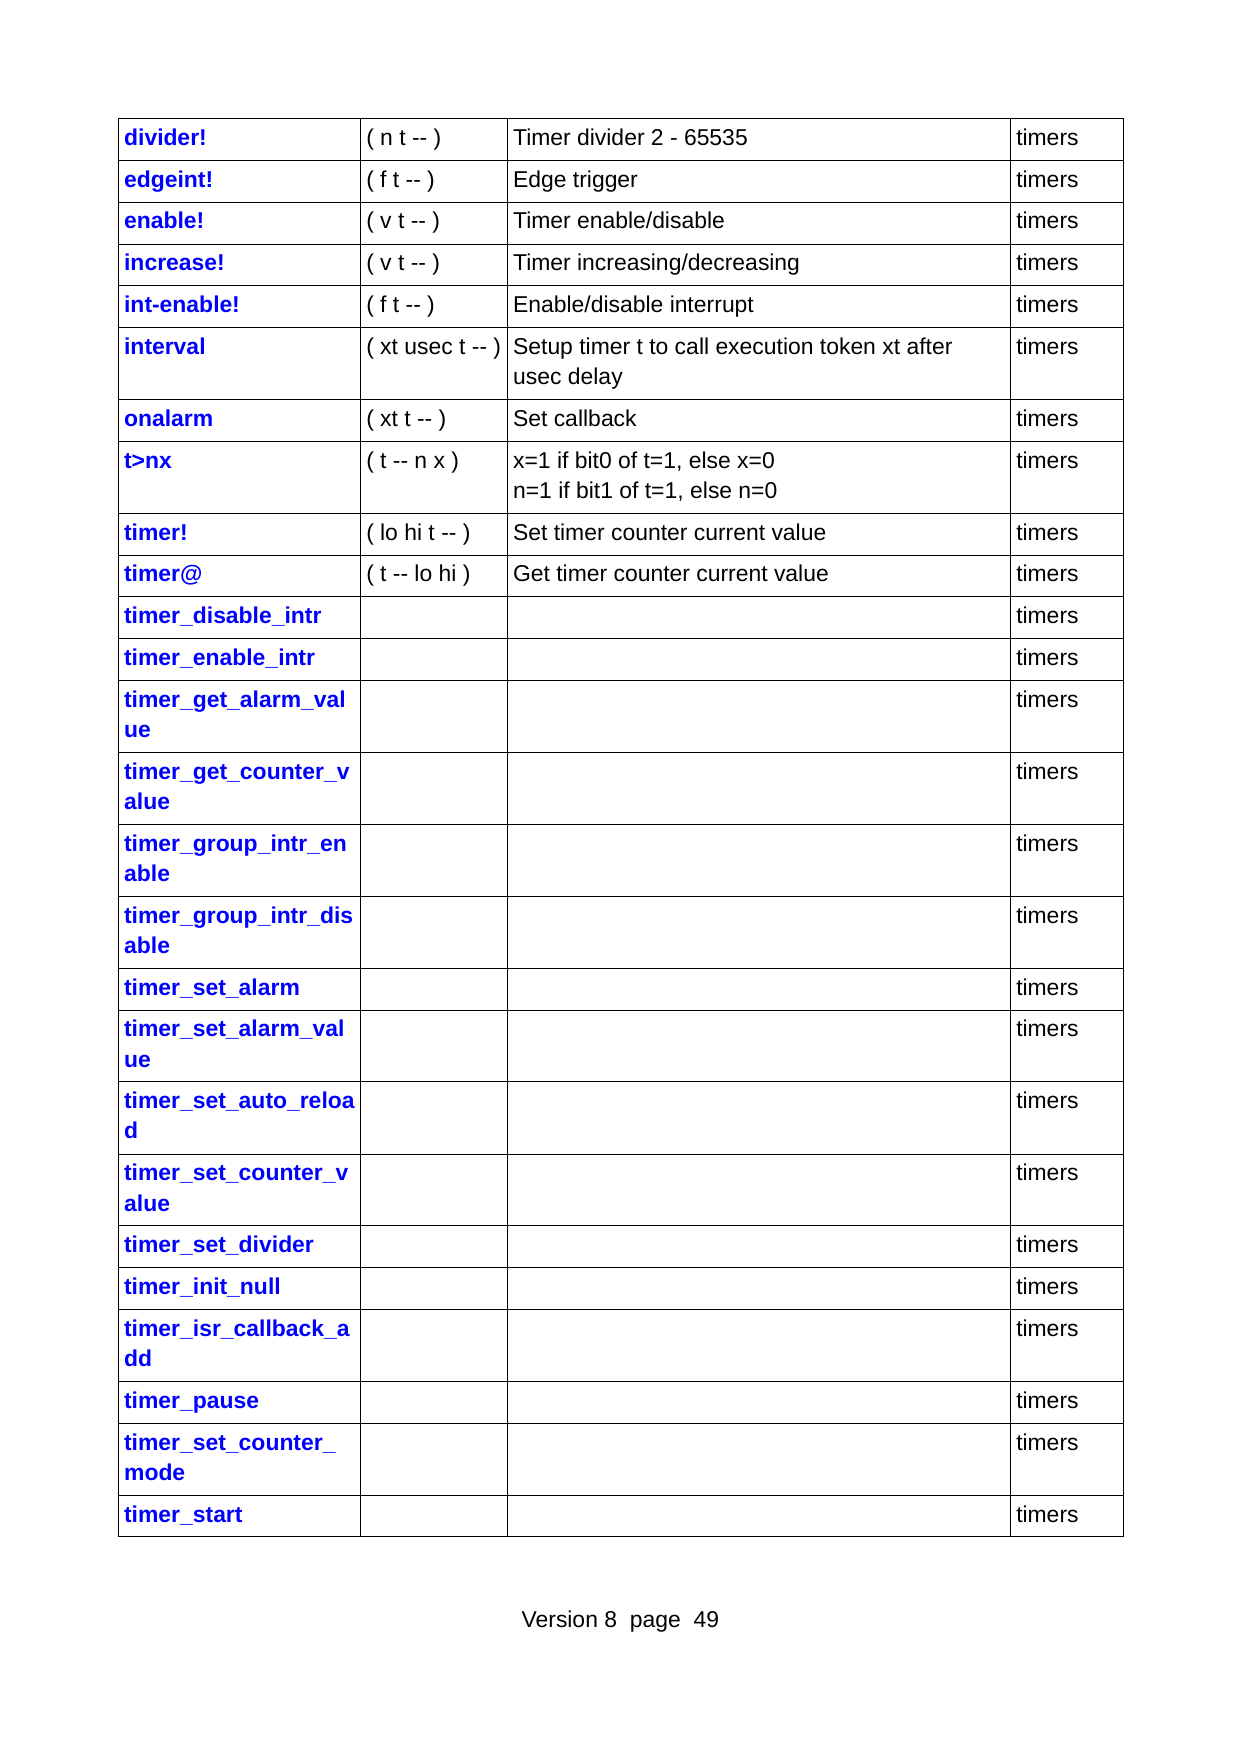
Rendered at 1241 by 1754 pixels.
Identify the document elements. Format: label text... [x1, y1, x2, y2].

table_cell ( t -- lo hi ) [361, 556, 507, 596]
table_cell onalarm [119, 400, 360, 441]
table_cell Timer increasing/decreasing [508, 245, 1010, 285]
table_cell ( f t -- ) [361, 286, 507, 327]
table_cell [361, 1082, 507, 1153]
table_cell timers [1011, 328, 1123, 399]
table_cell timers [1011, 1082, 1123, 1153]
table_cell timer_group_intr_disable [119, 897, 360, 968]
table_cell [361, 1226, 507, 1267]
table_cell ( n t -- ) [361, 119, 507, 160]
table_cell timers [1011, 161, 1123, 202]
table_cell timers [1011, 753, 1123, 824]
table_cell Setup timer t to call execution token xt after usec delay [508, 328, 1010, 399]
table_cell timers [1011, 400, 1123, 441]
table_cell timers [1011, 1011, 1123, 1081]
table_cell timers [1011, 969, 1123, 1009]
table_cell timers [1011, 1496, 1123, 1536]
table_cell enable! [119, 203, 360, 243]
table_cell timers [1011, 1155, 1123, 1225]
table_cell timer_group_intr_enable [119, 825, 360, 896]
table_cell timers [1011, 825, 1123, 896]
table_cell [508, 753, 1010, 824]
table_cell [508, 1226, 1010, 1267]
table_cell [361, 897, 507, 968]
table_cell timers [1011, 442, 1123, 513]
table_cell timers [1011, 1424, 1123, 1495]
table_cell timers [1011, 681, 1123, 752]
table_cell timer_init_null [119, 1268, 360, 1309]
table_cell ( t -- n x ) [361, 442, 507, 513]
table_cell [508, 897, 1010, 968]
table_cell ( xt usec t -- ) [361, 328, 507, 399]
table_cell [508, 1011, 1010, 1081]
table_cell Enable/disable interrupt [508, 286, 1010, 327]
table_cell timer_set_counter_mode [119, 1424, 360, 1495]
table_cell increase! [119, 245, 360, 285]
table_cell timer_start [119, 1496, 360, 1536]
table_cell [361, 1011, 507, 1081]
table_cell timer_isr_callback_add [119, 1310, 360, 1381]
table_cell [361, 1310, 507, 1381]
table_cell [508, 1424, 1010, 1495]
table_cell [361, 1268, 507, 1309]
table_cell [361, 1155, 507, 1225]
table_cell timers [1011, 597, 1123, 638]
table_cell timers [1011, 119, 1123, 160]
table_cell Get timer counter current value [508, 556, 1010, 596]
table_cell timers [1011, 286, 1123, 327]
table_cell Set callback [508, 400, 1010, 441]
table_cell [361, 753, 507, 824]
table_cell [361, 681, 507, 752]
table_cell [508, 597, 1010, 638]
table_cell Timer enable/disable [508, 203, 1010, 243]
table_cell timers [1011, 203, 1123, 243]
table_cell timers [1011, 556, 1123, 596]
table_cell timer_get_counter_value [119, 753, 360, 824]
table_cell timers [1011, 897, 1123, 968]
table_cell timers [1011, 514, 1123, 554]
table_cell [508, 1496, 1010, 1536]
table_cell int-enable! [119, 286, 360, 327]
table_cell timer_disable_intr [119, 597, 360, 638]
table_cell Edge trigger [508, 161, 1010, 202]
table_cell [508, 825, 1010, 896]
table_cell [361, 1424, 507, 1495]
table_cell timer_get_alarm_value [119, 681, 360, 752]
table_cell Set timer counter current value [508, 514, 1010, 554]
table_cell [361, 597, 507, 638]
table_cell timer_enable_intr [119, 639, 360, 680]
table_cell ( f t -- ) [361, 161, 507, 202]
table_cell [508, 1268, 1010, 1309]
table_cell [361, 1496, 507, 1536]
table_cell edgeint! [119, 161, 360, 202]
table_cell timer_set_alarm [119, 969, 360, 1009]
table_cell [508, 1082, 1010, 1153]
table_cell timers [1011, 1226, 1123, 1267]
table_cell ( v t -- ) [361, 245, 507, 285]
table_cell timer_pause [119, 1382, 360, 1423]
table_cell timer_set_alarm_value [119, 1011, 360, 1081]
table_cell ( xt t -- ) [361, 400, 507, 441]
table_cell [361, 969, 507, 1009]
table_cell timer@ [119, 556, 360, 596]
table_cell timers [1011, 1382, 1123, 1423]
table_cell timers [1011, 1268, 1123, 1309]
table_cell x=1 if bit0 of t=1, else x=0 n=1 if bit1 of t=1, else n=0 [508, 442, 1010, 513]
table_cell [508, 969, 1010, 1009]
table_cell timer_set_auto_reload [119, 1082, 360, 1153]
table_cell [508, 1382, 1010, 1423]
table_cell [361, 1382, 507, 1423]
table_cell timer_set_counter_value [119, 1155, 360, 1225]
table_cell [508, 1155, 1010, 1225]
table_cell t>nx [119, 442, 360, 513]
table_cell [361, 825, 507, 896]
table_cell ( lo hi t -- ) [361, 514, 507, 554]
table_cell [508, 1310, 1010, 1381]
table_cell [508, 639, 1010, 680]
table_cell interval [119, 328, 360, 399]
table_cell divider! [119, 119, 360, 160]
table_cell timers [1011, 639, 1123, 680]
table_cell timer! [119, 514, 360, 554]
table_cell timer_set_divider [119, 1226, 360, 1267]
table_cell timers [1011, 1310, 1123, 1381]
table_cell ( v t -- ) [361, 203, 507, 243]
table_cell [508, 681, 1010, 752]
table_cell timers [1011, 245, 1123, 285]
table_cell [361, 639, 507, 680]
table_cell Timer divider 2 - 65535 [508, 119, 1010, 160]
